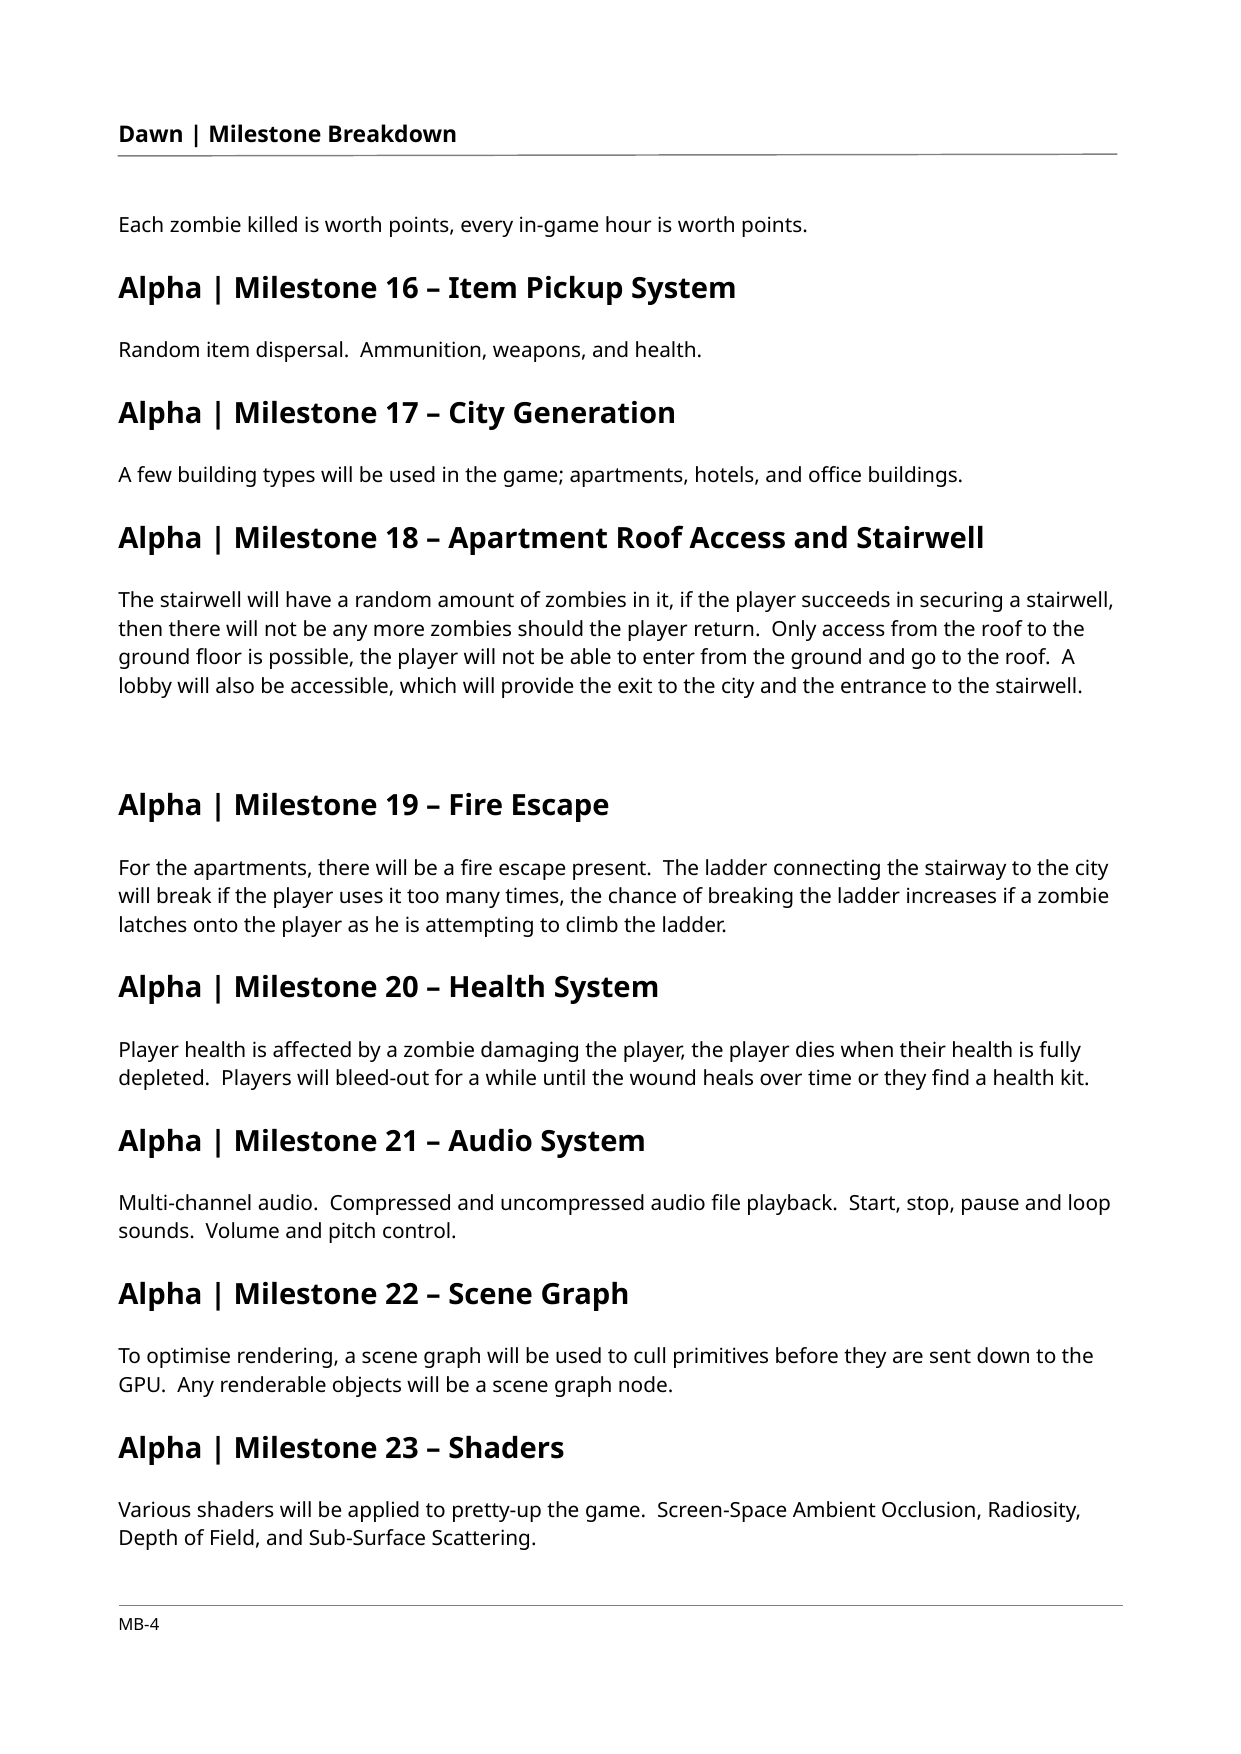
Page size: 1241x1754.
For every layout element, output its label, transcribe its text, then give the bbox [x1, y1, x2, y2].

text The stairwell will have a random amount of zombies in it, if the player succeeds in securing a stairwell, then there will not be any more zombies should the player return. Only access from the roof to the ground floor is possible, the player will not be able to enter from the ground and go to the roof. A lobby will also be accessible, which will provide the exit to the city and the entrance to the stairwell. [118, 586, 1122, 699]
text Alpha | Milestone 22 – Scene Graph [118, 1273, 1122, 1313]
text Each zombie killed is worth points, every in-game hour is worth points. [118, 211, 1122, 239]
text Alpha | Milestone 16 – Item Pickup System [118, 267, 1122, 307]
text Alpha | Milestone 19 – Fire Escape [118, 785, 1122, 824]
text Alpha | Milestone 17 – City Generation [118, 392, 1122, 432]
text To optimise rendering, a scene graph will be used to cull primitives before they are sent down to the GPU. Any renderable objects will be a scene graph node. [118, 1342, 1122, 1398]
text Multi-channel audio. Compressed and uncompressed audio file playback. Start, stop, pause and loop sounds. Volume and pitch control. [118, 1188, 1122, 1245]
text Various shaders will be applied to pretty-up the game. Screen-Space Ambient Occlusion, Radiosity, Depth of Field, and Sub-Surface Scattering. [118, 1495, 1122, 1552]
text Alpha | Milestone 18 – Apartment Roof Access and Stairwell [118, 517, 1122, 557]
text A few building types will be used in the game; apartments, hotels, and office buildings. [118, 461, 1122, 489]
text Player health is affected by a zombie damaging the player, the player dies when their health is fully depleted. Players will bleed-out for a while until the wound heals over time or they find a health kit. [118, 1035, 1122, 1092]
text Alpha | Milestone 21 – Audio System [118, 1120, 1122, 1160]
text Alpha | Milestone 20 – Health System [118, 967, 1122, 1006]
text For the apartments, there will be a fire escape present. The ladder connecting the stairway to the city will break if the player uses it too many times, the chance of breaking the ladder increases if a zombie latches onto the player as he is attempting to climb the ladder. [118, 853, 1122, 938]
text Random item dispersal. Ammunition, weapons, and health. [118, 336, 1122, 364]
text Alpha | Milestone 23 – Shaders [118, 1427, 1122, 1467]
